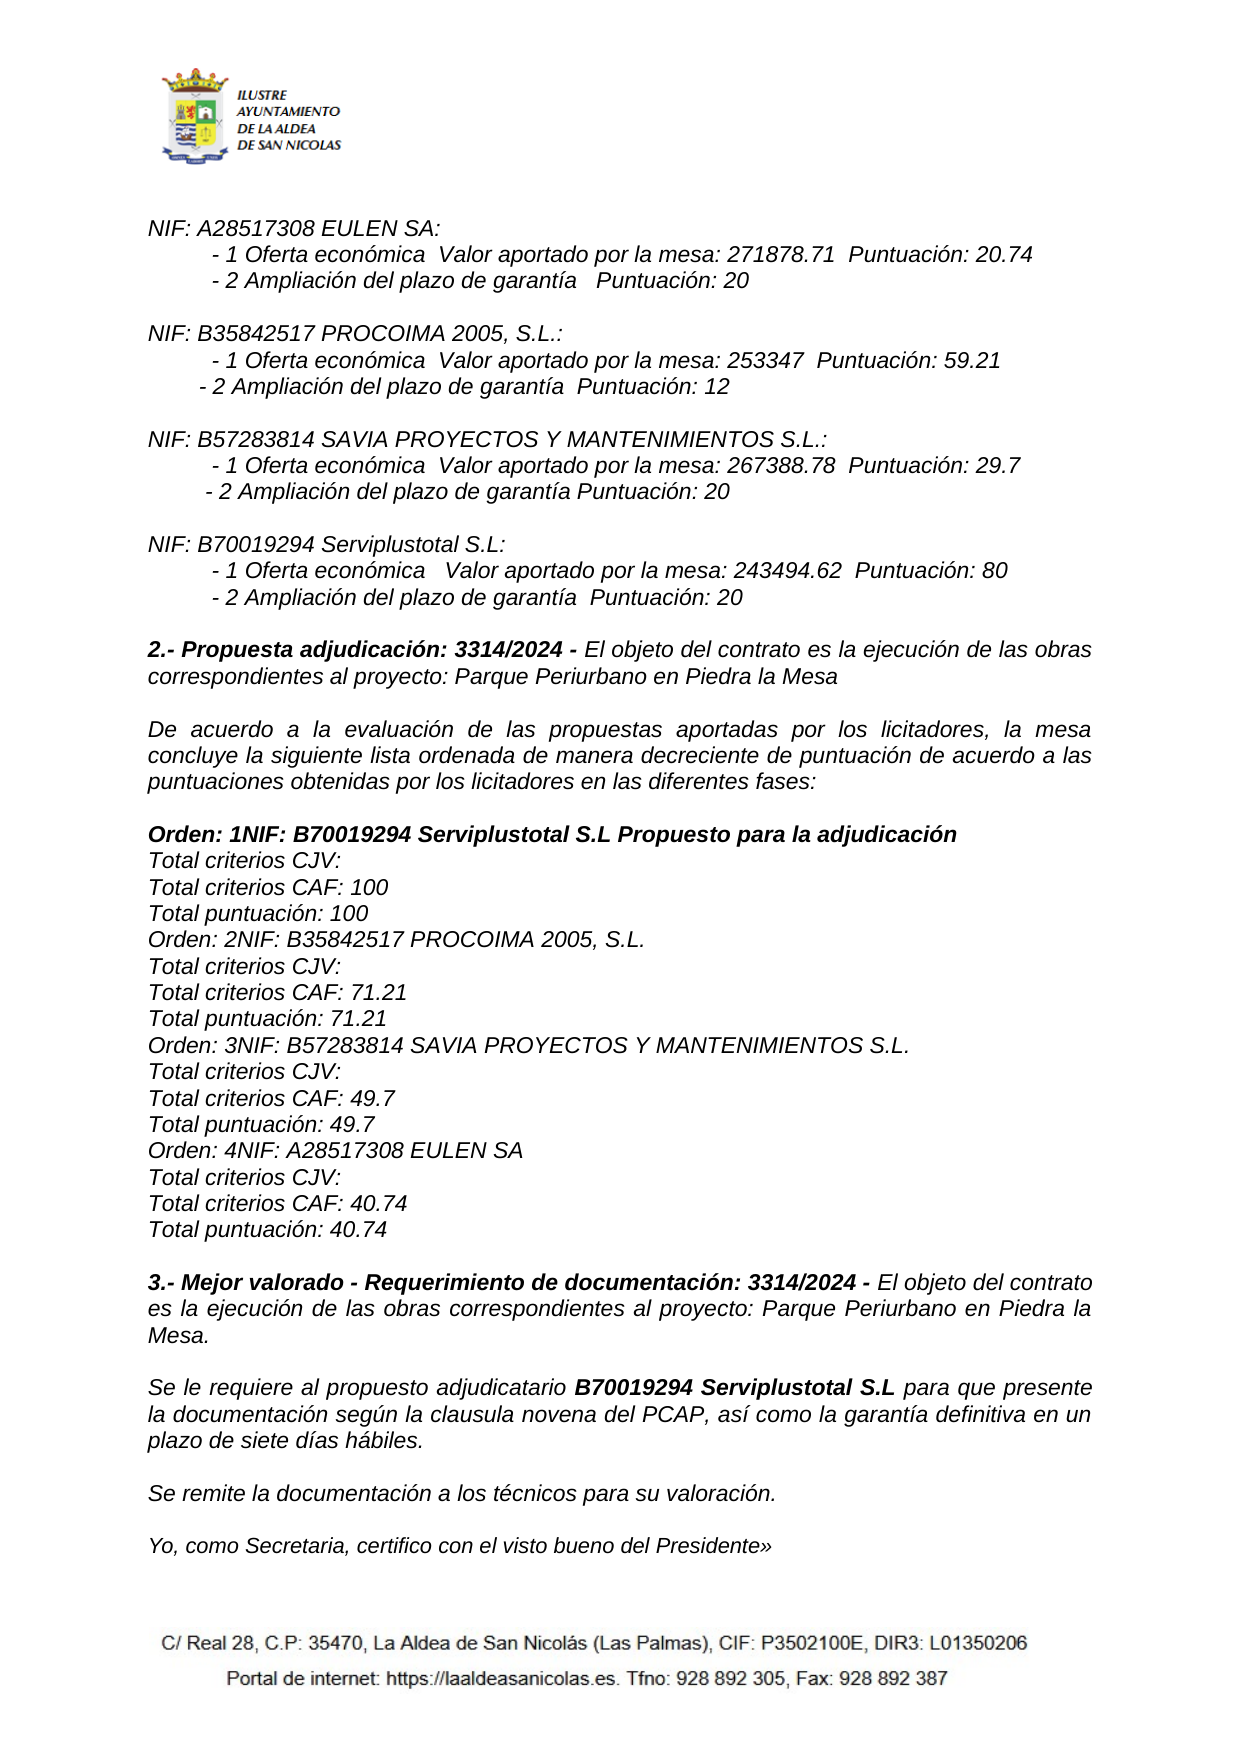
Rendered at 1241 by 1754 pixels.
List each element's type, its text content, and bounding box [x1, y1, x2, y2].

text Se remite la documentación a los técnicos para su valoración. [148, 1480, 1093, 1506]
text Total criterios CAF: 71.21 [148, 979, 1093, 1005]
text Total puntuación: 40.74 [148, 1216, 1093, 1243]
text Total puntuación: 49.7 [148, 1111, 1093, 1137]
text - 1 Oferta económica Valor aportado por la mesa: 267388.78 Puntuación: 29.7 [148, 452, 1093, 478]
text Se le requiere al propuesto adjudicatario B70019294 Serviplustotal S.L para que presente la documentación según la clausula novena del PCAP, así como la garantía definitiva en un plazo de siete días hábiles. [148, 1374, 1093, 1453]
text NIF: B35842517 PROCOIMA 2005, S.L.: [148, 320, 1093, 347]
text Total puntuación: 100 [148, 900, 1093, 926]
text NIF: B70019294 Serviplustotal S.L: [148, 531, 1093, 557]
text NIF: A28517308 EULEN SA: [148, 215, 1093, 241]
text Yo, como Secretaria, certifico con el visto bueno del Presidente» [148, 1532, 1093, 1558]
text De acuerdo a la evaluación de las propuestas aportadas por los licitadores, la mesa concluye la siguiente lista ordenada de manera decreciente de puntuación de acuerdo a las puntuaciones obtenidas por los licitadores en las diferentes fases: [148, 716, 1093, 794]
text - 2 Ampliación del plazo de garantía Puntuación: 20 [148, 478, 1093, 505]
text Total criterios CJV: [148, 953, 1093, 979]
text Total criterios CJV: [148, 847, 1093, 874]
text Total criterios CJV: [148, 1058, 1093, 1084]
picture [149, 1627, 1034, 1694]
text 2.- Propuesta adjudicación: 3314/2024 - El objeto del contrato es la ejecución de las obras correspondientes al proyecto: Parque Periurbano en Piedra la Mesa [148, 636, 1093, 689]
text Orden: 1NIF: B70019294 Serviplustotal S.L Propuesto para la adjudicación [148, 821, 1093, 847]
text Total puntuación: 71.21 [148, 1005, 1093, 1032]
text - 1 Oferta económica Valor aportado por la mesa: 271878.71 Puntuación: 20.74 [148, 241, 1093, 267]
text Total criterios CAF: 49.7 [148, 1084, 1093, 1111]
text - 1 Oferta económica Valor aportado por la mesa: 243494.62 Puntuación: 80 [148, 557, 1093, 584]
picture [148, 60, 357, 172]
text Orden: 2NIF: B35842517 PROCOIMA 2005, S.L. [148, 926, 1093, 953]
text Total criterios CAF: 40.74 [148, 1190, 1093, 1216]
text Total criterios CJV: [148, 1163, 1093, 1190]
text Orden: 3NIF: B57283814 SAVIA PROYECTOS Y MANTENIMIENTOS S.L. [148, 1032, 1093, 1058]
text 3.- Mejor valorado - Requerimiento de documentación: 3314/2024 - El objeto del contrato es la ejecución de las obras correspondientes al proyecto: Parque Periurbano en Piedra la Mesa. [148, 1269, 1093, 1348]
text Total criterios CAF: 100 [148, 874, 1093, 900]
text - 2 Ampliación del plazo de garantía Puntuación: 20 [148, 584, 1093, 610]
text - 2 Ampliación del plazo de garantía Puntuación: 20 [148, 267, 1093, 294]
text NIF: B57283814 SAVIA PROYECTOS Y MANTENIMIENTOS S.L.: [148, 426, 1093, 452]
text Orden: 4NIF: A28517308 EULEN SA [148, 1137, 1093, 1163]
text - 2 Ampliación del plazo de garantía Puntuación: 12 [148, 373, 1093, 399]
text - 1 Oferta económica Valor aportado por la mesa: 253347 Puntuación: 59.21 [148, 347, 1093, 373]
